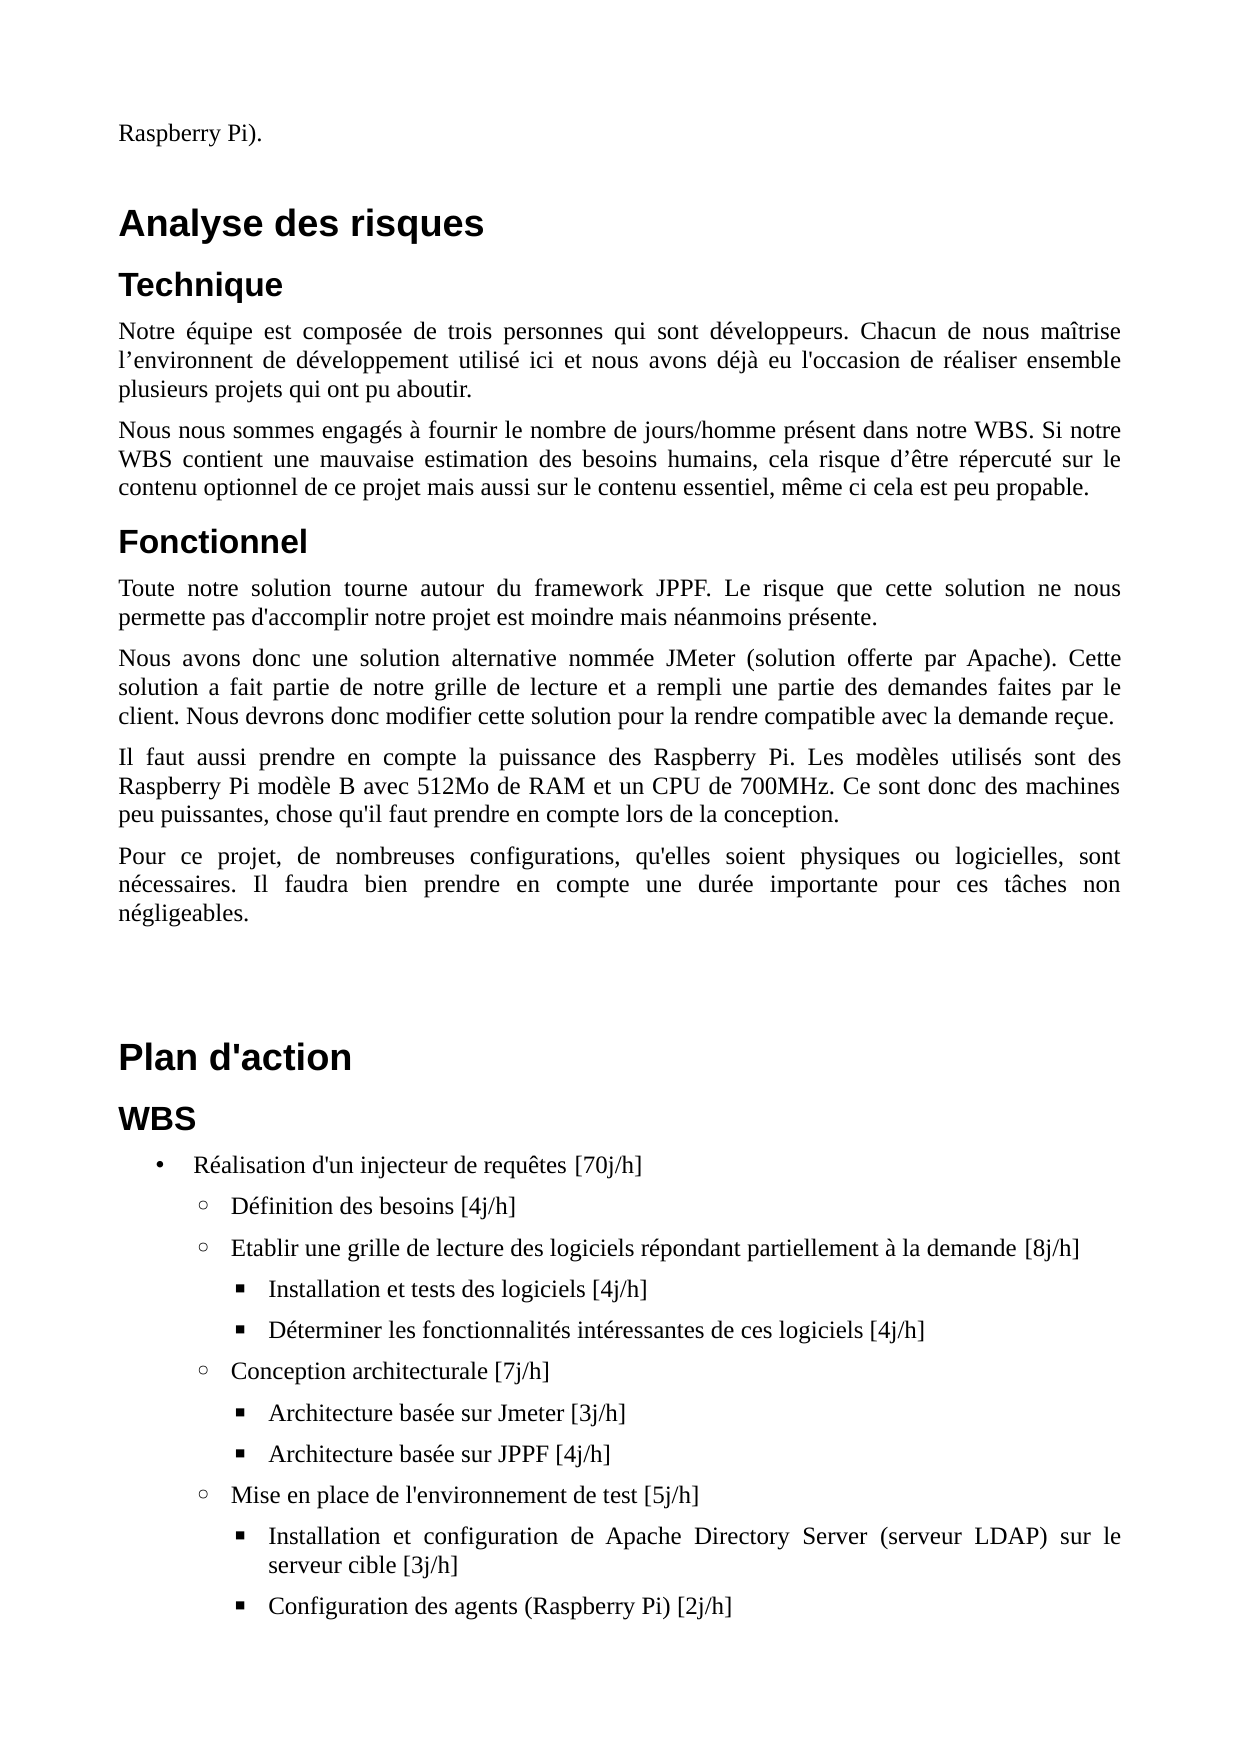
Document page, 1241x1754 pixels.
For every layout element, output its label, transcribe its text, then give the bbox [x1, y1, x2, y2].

list Etablir une grille de lecture des logiciels répondant partiellement à la demande [8j/h] [193, 1233, 1122, 1261]
list Architecture basée sur JPPF [4j/h] [231, 1439, 1122, 1468]
text Pour ce projet, de nombreuses configurations, qu'elles soient physiques ou logicielles, sont nécessaires. Il faudra bien prendre en compte une durée importante pour ces tâches non négligeables. [118, 841, 1122, 927]
text Nous avons donc une solution alternative nommée JMeter (solution offerte par Apache). Cette solution a fait partie de notre grille de lecture et a rempli une partie des demandes faites par le client. Nous devrons donc modifier cette solution pour la rendre compatible avec la demande reçue. [118, 643, 1122, 729]
list Définition des besoins [4j/h] [193, 1191, 1122, 1220]
list Installation et tests des logiciels [4j/h] [231, 1274, 1122, 1303]
text Il faut aussi prendre en compte la puissance des Raspberry Pi. Les modèles utilisés sont des Raspberry Pi modèle B avec 512Mo de RAM et un CPU de 700MHz. Ce sont donc des machines peu puissantes, chose qu'il faut prendre en compte lors de la conception. [118, 742, 1122, 828]
subtitle Technique [118, 265, 1122, 304]
text Raspberry Pi). [118, 118, 1122, 147]
subtitle WBS [118, 1099, 1122, 1138]
list Déterminer les fonctionnalités intéressantes de ces logiciels [4j/h] [231, 1315, 1122, 1344]
subtitle Analyse des risques [118, 201, 1122, 244]
list Installation et configuration de Apache Directory Server (serveur LDAP) sur le serveur cible [3j/h] [231, 1521, 1122, 1579]
list Architecture basée sur Jmeter [3j/h] [231, 1398, 1122, 1426]
list Conception architecturale [7j/h] [193, 1356, 1122, 1385]
list Configuration des agents (Raspberry Pi) [2j/h] [231, 1591, 1122, 1620]
subtitle Plan d'action [118, 1034, 1122, 1078]
text Toute notre solution tourne autour du framework JPPF. Le risque que cette solution ne nous permette pas d'accomplir notre projet est moindre mais néanmoins présente. [118, 573, 1122, 631]
text Nous nous sommes engagés à fournir le nombre de jours/homme présent dans notre WBS. Si notre WBS contient une mauvaise estimation des besoins humains, cela risque d’être répercuté sur le contenu optionnel de ce projet mais aussi sur le contenu essentiel, même ci cela est peu propable. [118, 415, 1122, 501]
list Mise en place de l'environnement de test [5j/h] [193, 1480, 1122, 1509]
text Notre équipe est composée de trois personnes qui sont développeurs. Chacun de nous maîtrise l’environnent de développement utilisé ici et nous avons déjà eu l'occasion de réaliser ensemble plusieurs projets qui ont pu aboutir. [118, 316, 1122, 402]
subtitle Fonctionnel [118, 522, 1122, 561]
list Réalisation d'un injecteur de requêtes [70j/h] [156, 1150, 1122, 1179]
